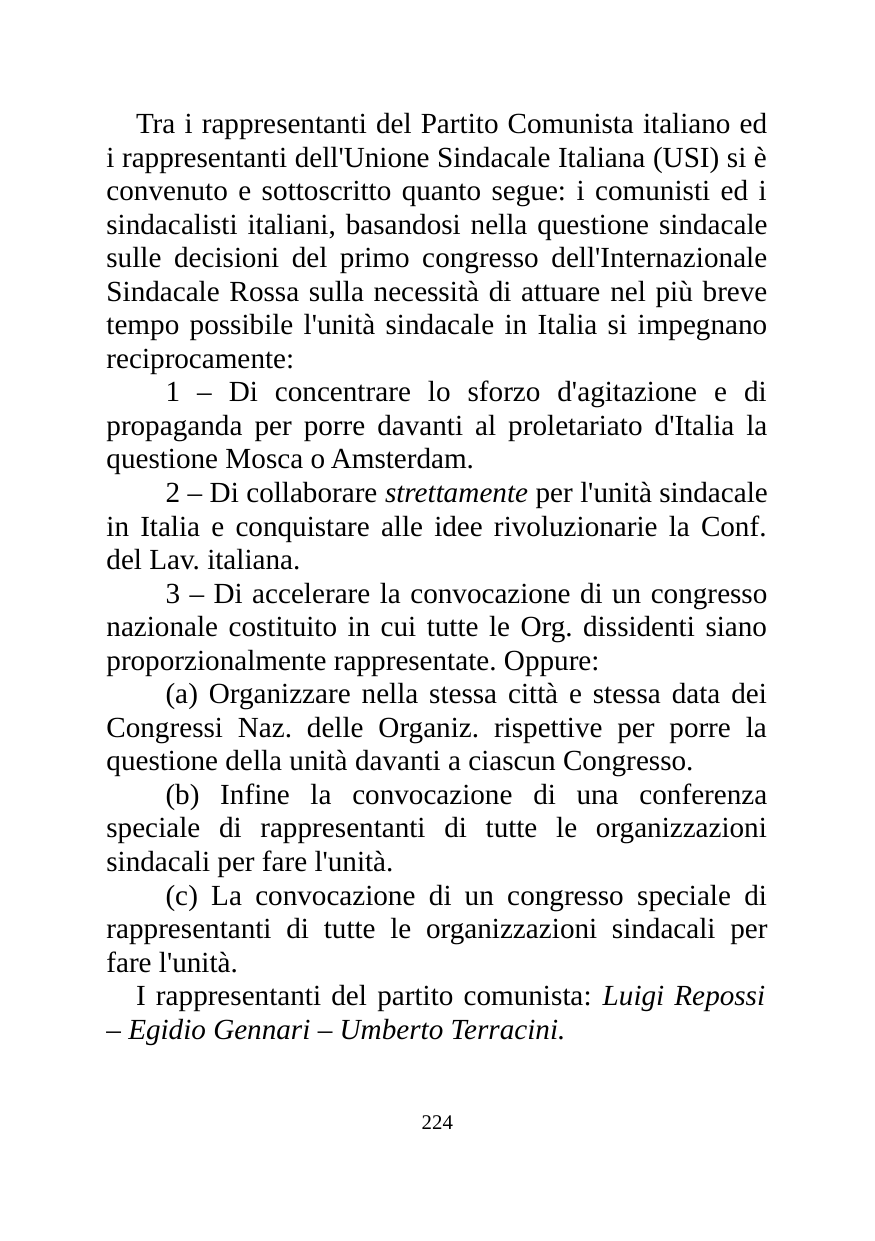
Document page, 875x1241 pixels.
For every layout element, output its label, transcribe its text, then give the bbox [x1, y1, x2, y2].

text Tra i rappresentanti del Partito Comunista italiano ed i rappresentanti dell'Unione Sindacale Italiana (USI) si è convenuto e sottoscritto quanto segue: i comunisti ed i sindacalisti italiani, basandosi nella questione sindacale sulle decisioni del primo congresso dell'Internazionale Sindacale Rossa sulla necessità di attuare nel più breve tempo possibile l'unità sindacale in Italia si impegnano reciprocamente: [106, 106, 768, 374]
text I rappresentanti del partito comunista: Luigi Repossi – Egidio Gennari – Umberto Terracini. [106, 978, 768, 1045]
text (a) Organizzare nella stessa città e stessa data dei Congressi Naz. delle Organiz. rispettive per porre la questione della unità davanti a ciascun Congresso. [106, 676, 768, 777]
text 3 – Di accelerare la convocazione di un congresso nazionale costituito in cui tutte le Org. dissidenti siano proporzionalmente rappresentate. Oppure: [106, 576, 768, 676]
text 1 – Di concentrare lo sforzo d'agitazione e di propaganda per porre davanti al proletariato d'Italia la questione Mosca o Amsterdam. [106, 374, 768, 475]
text 2 – Di collaborare strettamente per l'unità sindacale in Italia e conquistare alle idee rivoluzionarie la Conf. del Lav. italiana. [106, 475, 768, 576]
text (b) Infine la convocazione di una conferenza speciale di rappresentanti di tutte le organizzazioni sindacali per fare l'unità. [106, 777, 768, 878]
text (c) La convocazione di un congresso speciale di rappresentanti di tutte le organizzazioni sindacali per fare l'unità. [106, 878, 768, 978]
